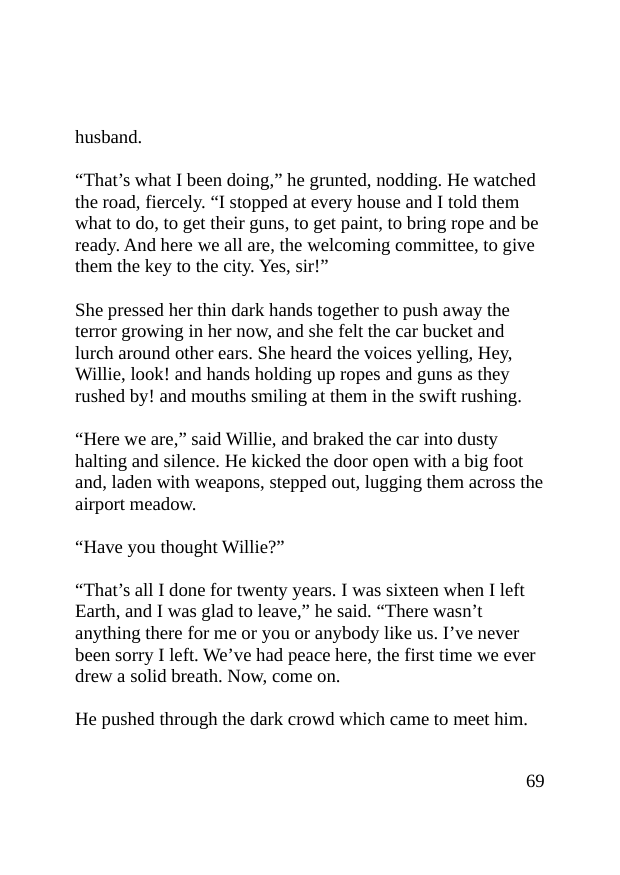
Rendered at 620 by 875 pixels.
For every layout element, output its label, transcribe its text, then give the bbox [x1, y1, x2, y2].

text husband. “That’s what I been doing,” he grunted, nodding. He watched the road, fiercely. “I stopped at every house and I told them what to do, to get their guns, to get paint, to bring rope and be ready. And here we all are, the welcoming committee, to give them the key to the city. Yes, sir!” She pressed her thin dark hands together to push away the terror growing in her now, and she felt the car bucket and lurch around other ears. She heard the voices yelling, Hey, Willie, look! and hands holding up ropes and guns as they rushed by! and mouths smiling at them in the swift rushing. “Here we are,” said Willie, and braked the car into dusty halting and silence. He kicked the door open with a big foot and, laden with weapons, stepped out, lugging them across the airport meadow. [75, 126, 544, 514]
text “Have you thought Willie?” “That’s all I done for twenty years. I was sixteen when I left Earth, and I was glad to leave,” he said. “There wasn’t anything there for me or you or anybody like us. I’ve never been sorry I left. We’ve had peace here, the first time we ever drew a solid breath. Now, come on. He pushed through the dark crowd which came to meet him. [75, 536, 544, 730]
